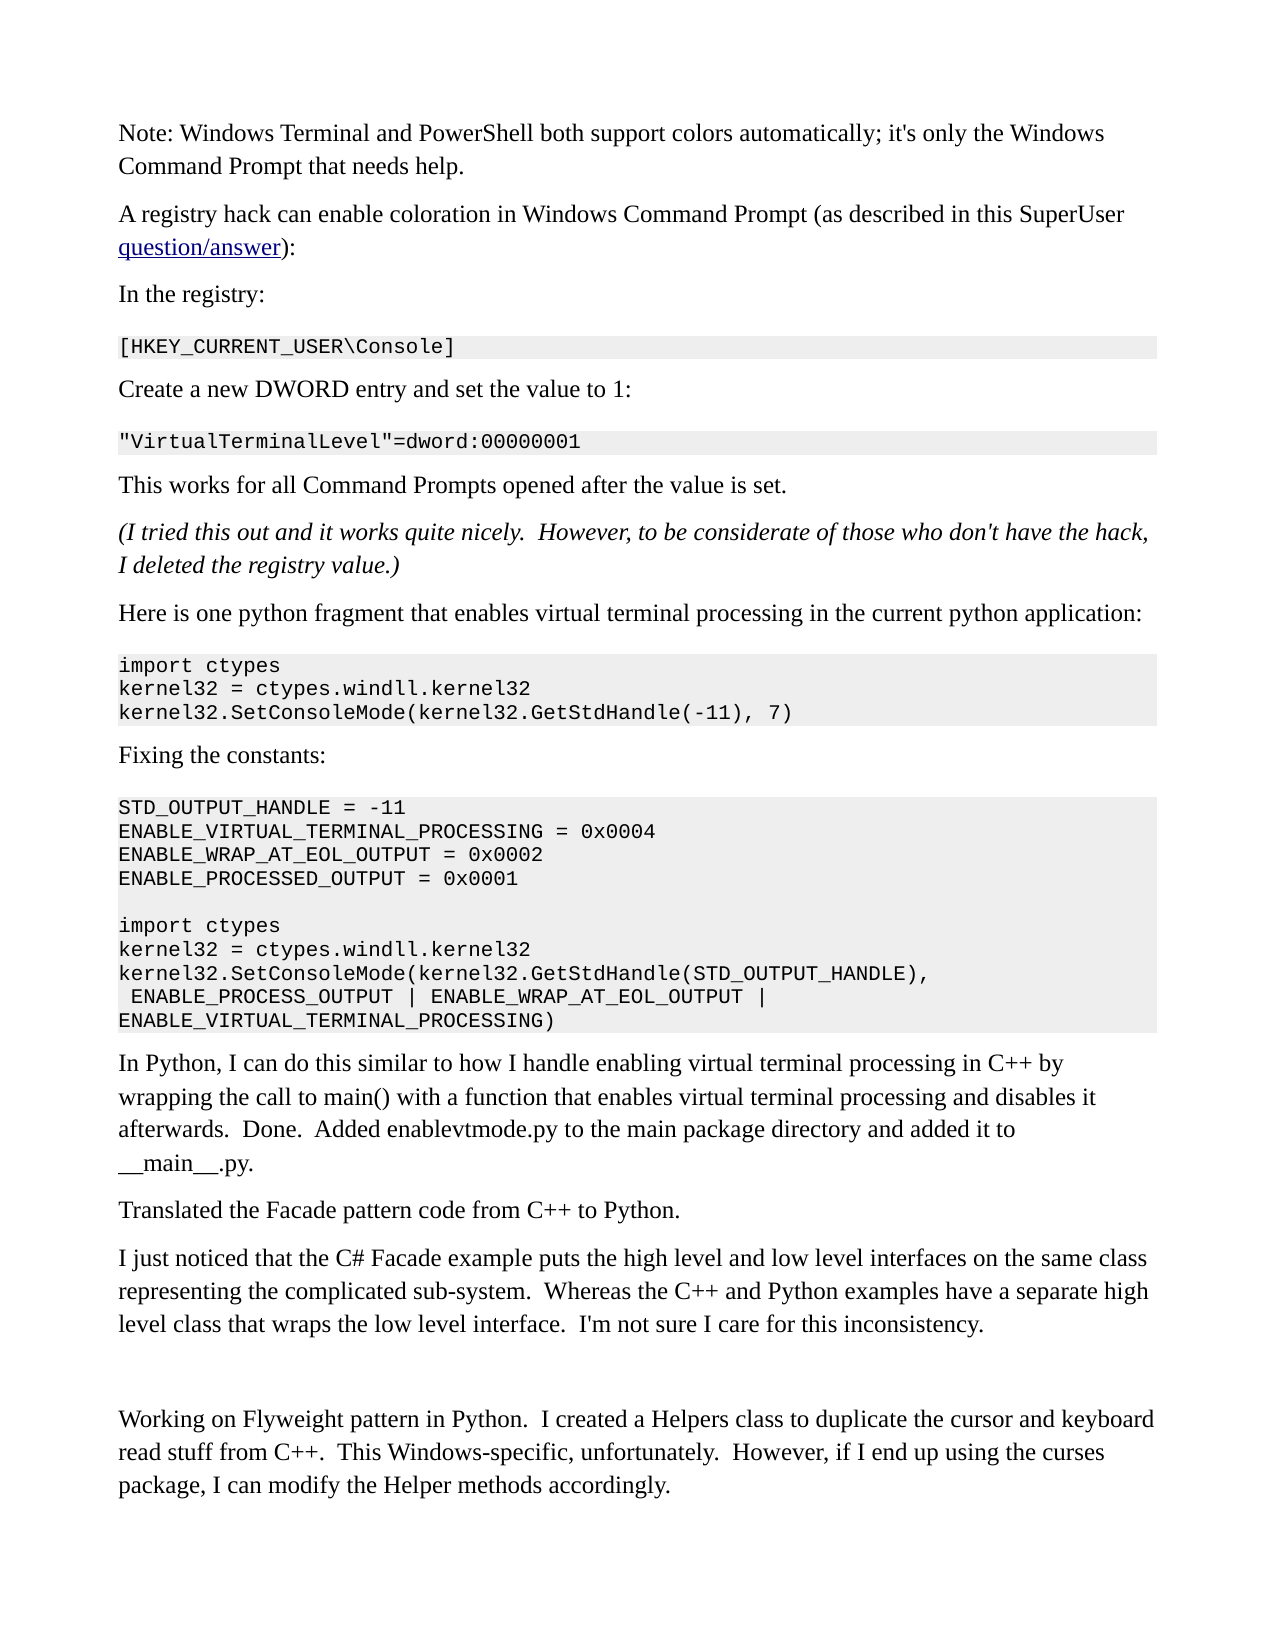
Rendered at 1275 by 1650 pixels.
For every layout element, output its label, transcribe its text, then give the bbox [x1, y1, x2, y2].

text Note: Windows Terminal and PowerShell both support colors automatically; it's only the Windows Command Prompt that needs help. [118, 118, 1157, 180]
text Fixing the constants: [118, 741, 1157, 769]
text STD_OUTPUT_HANDLE = -11 [118, 797, 1157, 821]
text ENABLE_VIRTUAL_TERMINAL_PROCESSING = 0x0004 [118, 821, 1157, 844]
text "VirtualTerminalLevel"=dword:00000001 [118, 431, 1157, 455]
text ENABLE_WRAP_AT_EOL_OUTPUT = 0x0002 [118, 844, 1157, 868]
text kernel32 = ctypes.windll.kernel32 [118, 678, 1157, 702]
text import ctypes [118, 915, 1157, 939]
text I just noticed that the C# Facade example puts the high level and low level interfaces on the same class representing the complicated sub-system. Whereas the C++ and Python examples have a separate high level class that wraps the low level interface. I'm not sure I care for this inconsistency. [118, 1243, 1157, 1338]
text ENABLE_PROCESSED_OUTPUT = 0x0001 [118, 868, 1157, 892]
text Working on Flyweight pattern in Python. I created a Helpers class to duplicate the cursor and keyboard read stuff from C++. This Windows-specific, unfortunately. However, if I end up using the curses package, I can modify the Helper methods accordingly. [118, 1404, 1157, 1499]
text Here is one python fragment that enables virtual terminal processing in the current python application: [118, 598, 1157, 627]
text kernel32 = ctypes.windll.kernel32 [118, 939, 1157, 963]
text kernel32.SetConsoleMode(kernel32.GetStdHandle(-11), 7) [118, 702, 1157, 726]
text Translated the Facade pattern code from C++ to Python. [118, 1195, 1157, 1224]
text kernel32.SetConsoleMode(kernel32.GetStdHandle(STD_OUTPUT_HANDLE), [118, 963, 1157, 986]
text [HKEY_CURRENT_USER\Console] [118, 336, 1157, 359]
text This works for all Command Prompts opened after the value is set. [118, 470, 1157, 498]
text import ctypes [118, 654, 1157, 678]
text ENABLE_PROCESS_OUTPUT | ENABLE_WRAP_AT_EOL_OUTPUT | ENABLE_VIRTUAL_TERMINAL_PROCESSING) [118, 986, 1157, 1033]
text In Python, I can do this similar to how I handle enabling virtual terminal processing in C++ by wrapping the call to main() with a function that enables virtual terminal processing and disables it afterwards. Done. Added enablevtmode.py to the main package directory and added it to __main__.py. [118, 1048, 1157, 1176]
text A registry hack can enable coloration in Windows Command Prompt (as described in this SuperUser question/answer): [118, 199, 1157, 261]
text Create a new DWORD entry and set the value to 1: [118, 374, 1157, 403]
text (I tried this out and it works quite nicely. However, to be considerate of those who don't have the hack, I deleted the registry value.) [118, 517, 1157, 579]
text In the registry: [118, 279, 1157, 308]
